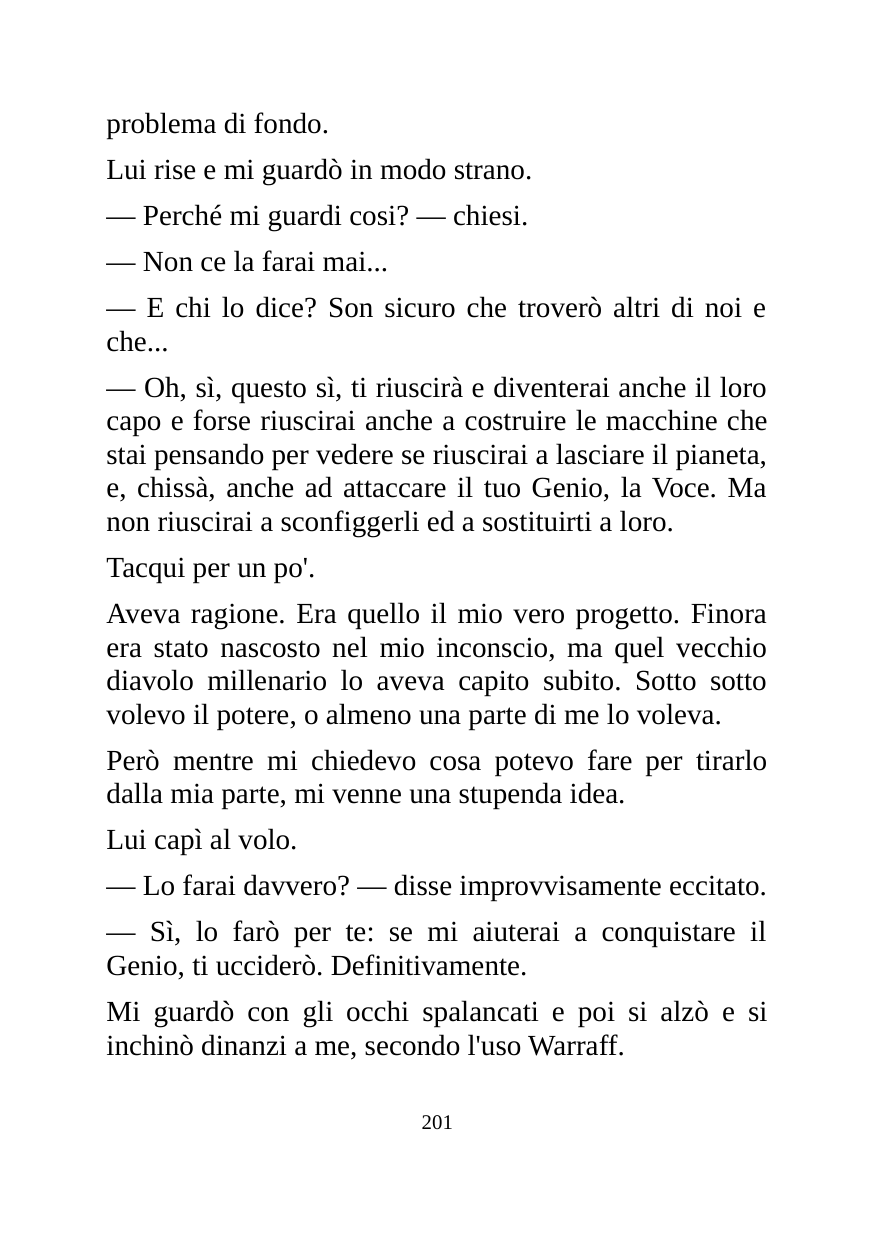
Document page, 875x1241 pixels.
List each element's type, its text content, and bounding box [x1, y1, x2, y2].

text — E chi lo dice? Son sicuro che troverò altri di noi e che... [106, 290, 768, 357]
text — Oh, sì, questo sì, ti riuscirà e diventerai anche il loro capo e forse riuscirai anche a costruire le macchine che stai pensando per vedere se riuscirai a lasciare il pianeta, e, chissà, anche ad attaccare il tuo Genio, la Voce. Ma non riuscirai a sconfiggerli ed a sostituirti a loro. [106, 370, 768, 538]
text Aveva ragione. Era quello il mio vero progetto. Finora era stato nascosto nel mio inconscio, ma quel vecchio diavolo millenario lo aveva capito subito. Sotto sotto volevo il potere, o almeno una parte di me lo voleva. [106, 596, 768, 730]
text Lui rise e mi guardò in modo strano. [106, 152, 768, 186]
text — Lo farai davvero? — disse improvvisamente eccitato. [106, 868, 768, 902]
text problema di fondo. [106, 106, 768, 140]
text — Non ce la farai mai... [106, 244, 768, 278]
text Però mentre mi chiedevo cosa potevo fare per tirarlo dalla mia parte, mi venne una stupenda idea. [106, 743, 768, 810]
text Tacqui per un po'. [106, 550, 768, 584]
text Mi guardò con gli occhi spalancati e poi si alzò e si inchinò dinanzi a me, secondo l'uso Warraff. [106, 994, 768, 1061]
text — Perché mi guardi cosi? — chiesi. [106, 198, 768, 232]
text — Sì, lo farò per te: se mi aiuterai a conquistare il Genio, ti ucciderò. Definitivamente. [106, 914, 768, 982]
text Lui capì al volo. [106, 822, 768, 856]
